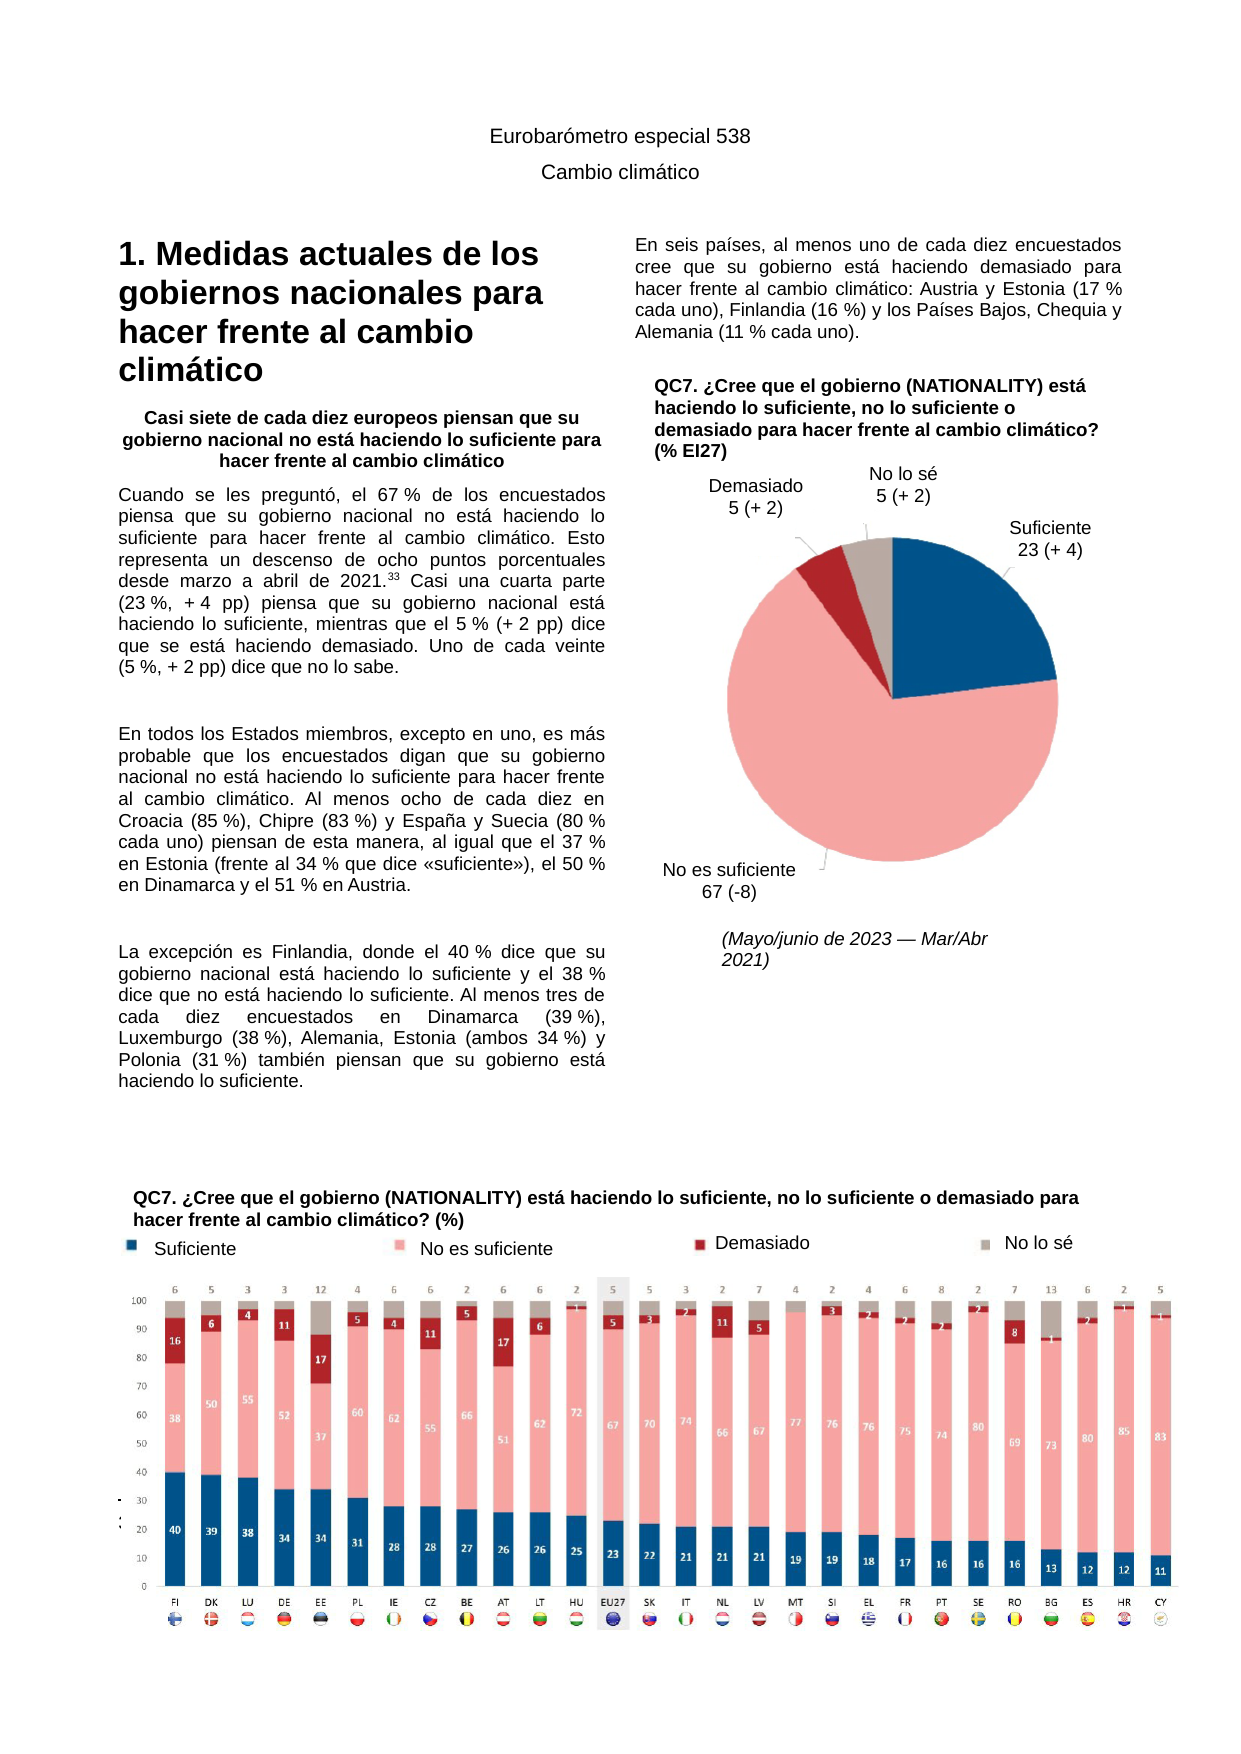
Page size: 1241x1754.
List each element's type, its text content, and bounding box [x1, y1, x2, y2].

text La excepción es Finlandia, donde el 40 % dice que su gobierno nacional está haciendo lo suficiente y el 38 % dice que no está haciendo lo suficiente. Al menos tres de cada diez encuestados en Dinamarca (39 %), Luxemburgo (38 %), Alemania, Estonia (ambos 34 %) y Polonia (31 %) también piensan que su gobierno está haciendo lo suficiente. [118, 941, 605, 1092]
picture [121, 1230, 990, 1256]
picture [710, 509, 1067, 873]
picture [121, 1277, 1179, 1631]
text Casi siete de cada diez europeos piensan que su gobierno nacional no está haciendo lo suficiente para hacer frente al cambio climático [118, 407, 605, 472]
subtitle 1. Medidas actuales de los gobiernos nacionales para hacer frente al cambio climático [118, 234, 605, 389]
text En seis países, al menos uno de cada diez encuestados cree que su gobierno está haciendo demasiado para hacer frente al cambio climático: Austria y Estonia (17 % cada uno), Finlandia (16 %) y los Países Bajos, Chequia y Alemania (11 % cada uno). [635, 234, 1122, 342]
text En todos los Estados miembros, excepto en uno, es más probable que los encuestados digan que su gobierno nacional no está haciendo lo suficiente para hacer frente al cambio climático. Al menos ocho de cada diez en Croacia (85 %), Chipre (83 %) y España y Suecia (80 % cada uno) piensan de esta manera, al igual que el 37 % en Estonia (frente al 34 % que dice «suficiente»), el 50 % en Dinamarca y el 51 % en Austria. [118, 723, 605, 896]
text Cuando se les preguntó, el 67 % de los encuestados piensa que su gobierno nacional no está haciendo lo suficiente para hacer frente al cambio climático. Esto representa un descenso de ocho puntos porcentuales desde marzo a abril de 2021. Casi una cuarta parte (23 %, + 4 pp) piensa que su gobierno nacional está haciendo lo suficiente, mientras que el 5 % (+ 2 pp) dice que se está haciendo demasiado. Uno de cada veinte (5 %, + 2 pp) dice que no lo sabe. [118, 484, 605, 678]
